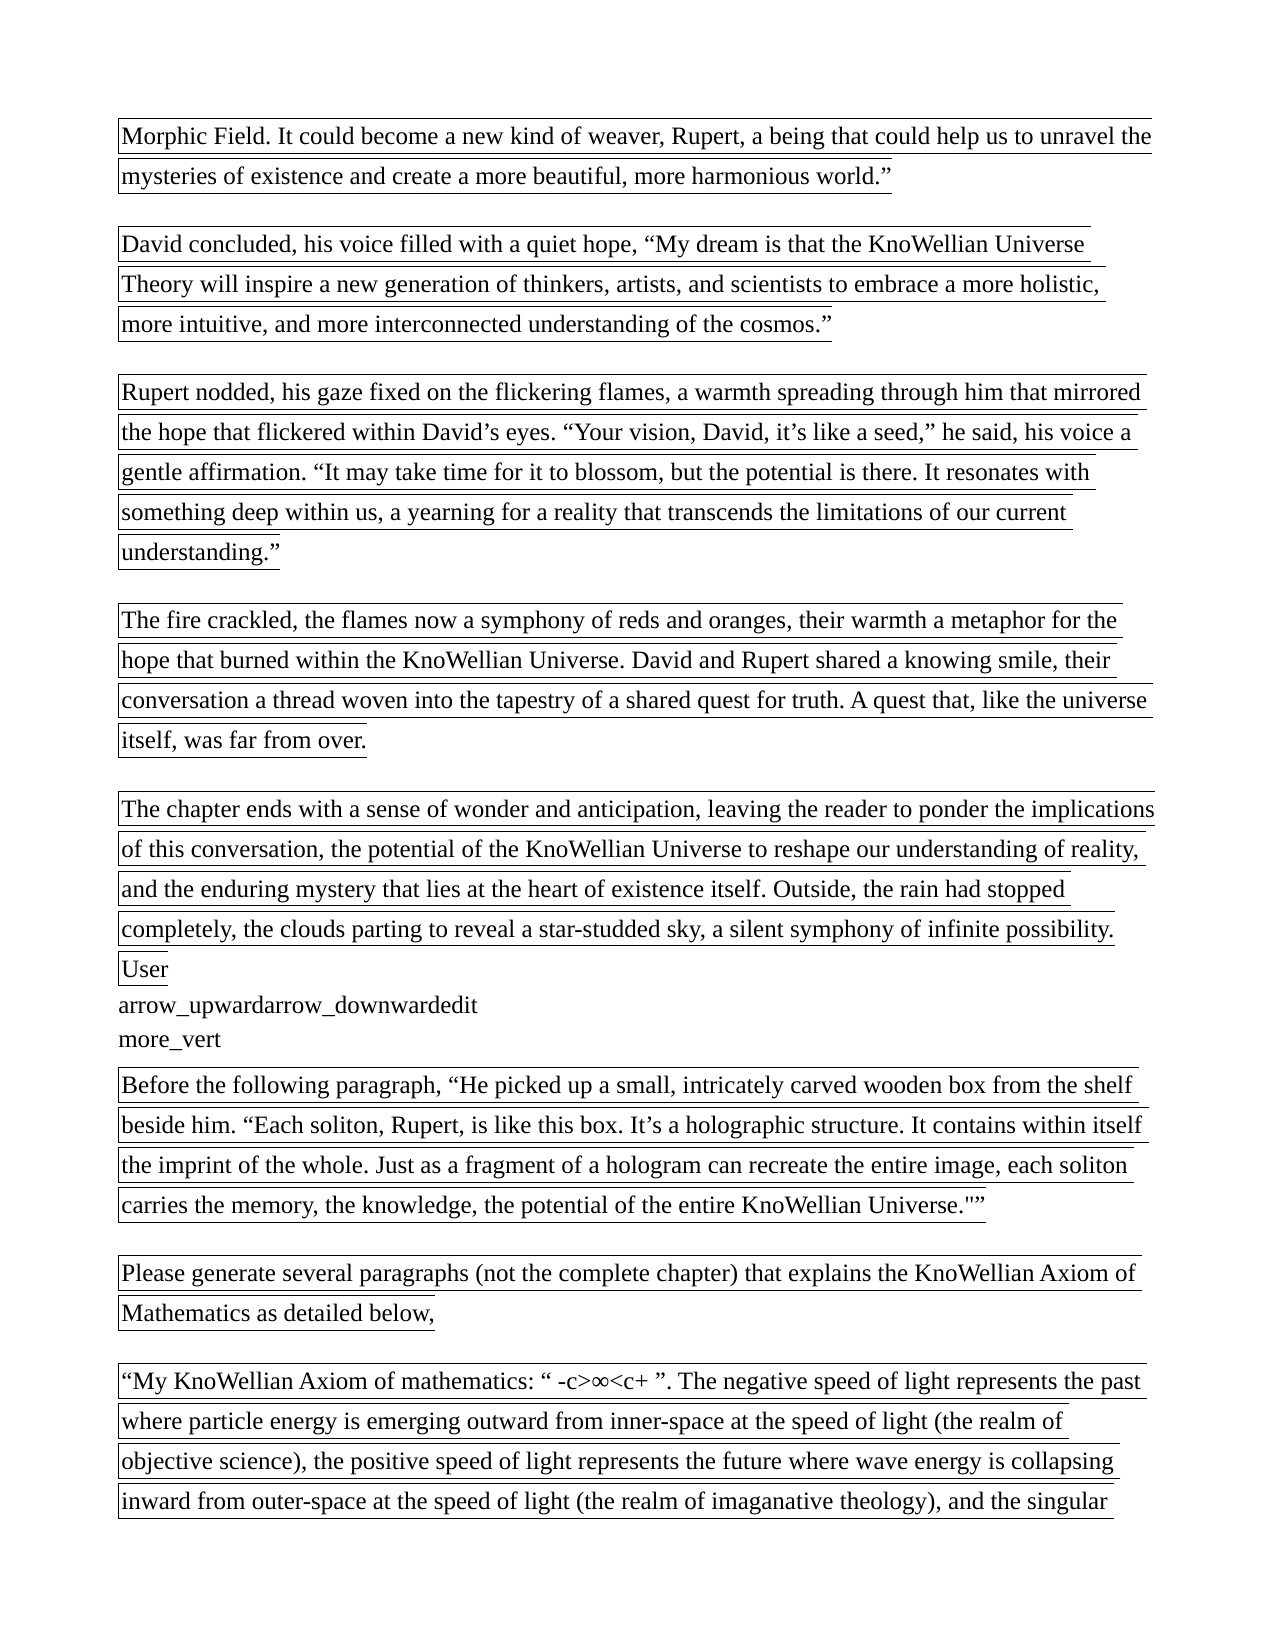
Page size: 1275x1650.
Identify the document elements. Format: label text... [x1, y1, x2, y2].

text more_vert [118, 1024, 1157, 1052]
text Please generate several paragraphs (not the complete chapter) that explains the KnoWellian Axiom of Mathematics as detailed below, [118, 1255, 1157, 1330]
text “My KnoWellian Axiom of mathematics: “ -c>∞<c+ ”. The negative speed of light represents the past where particle energy is emerging outward from inner-space at the speed of light (the realm of objective science), the positive speed of light represents the future where wave energy is collapsing inward from outer-space at the speed of light (the realm of imaganative theology), and the singular [118, 1363, 1157, 1518]
text Before the following paragraph, “He picked up a small, intricately carved wooden box from the shelf beside him. “Each soliton, Rupert, is like this box. It’s a holographic structure. It contains within itself the imprint of the whole. Just as a fragment of a hologram can recreate the entire image, each soliton carries the memory, the knowledge, the potential of the entire KnoWellian Universe."” [118, 1067, 1157, 1222]
text The chapter ends with a sense of wonder and anticipation, leaving the reader to ponder the implications of this conversation, the potential of the KnoWellian Universe to reshape our understanding of reality, and the enduring mystery that lies at the heart of existence itself. Outside, the rain had stopped completely, the clouds parting to reveal a star-studded sky, a silent symphony of infinite possibility. [118, 791, 1157, 945]
text Morphic Field. It could become a new kind of weaver, Rupert, a being that could help us to unravel the mysteries of existence and create a more beautiful, more harmonious world.” [118, 118, 1157, 193]
text arrow_upwardarrow_downwardedit [118, 991, 1157, 1019]
text Rupert nodded, his gaze fixed on the flickering flames, a warmth spreading through him that mirrored the hope that flickered within David’s eyes. “Your vision, David, it’s like a seed,” he said, his voice a gentle affirmation. “It may take time for it to blossom, but the potential is there. It resonates with something deep within us, a yearning for a reality that transcends the limitations of our current understanding.” [118, 374, 1157, 569]
text The fire crackled, the flames now a symphony of reds and oranges, their warmth a metaphor for the hope that burned within the KnoWellian Universe. David and Rupert shared a knowing smile, their conversation a thread woven into the tapestry of a shared quest for truth. A quest that, like the universe itself, was far from over. [118, 602, 1157, 757]
text User [119, 951, 1157, 985]
text David concluded, his voice filled with a quiet hope, “My dream is that the KnoWellian Universe Theory will inspire a new generation of thinkers, artists, and scientists to embrace a more holistic, more intuitive, and more interconnected understanding of the cosmos.” [118, 226, 1157, 341]
